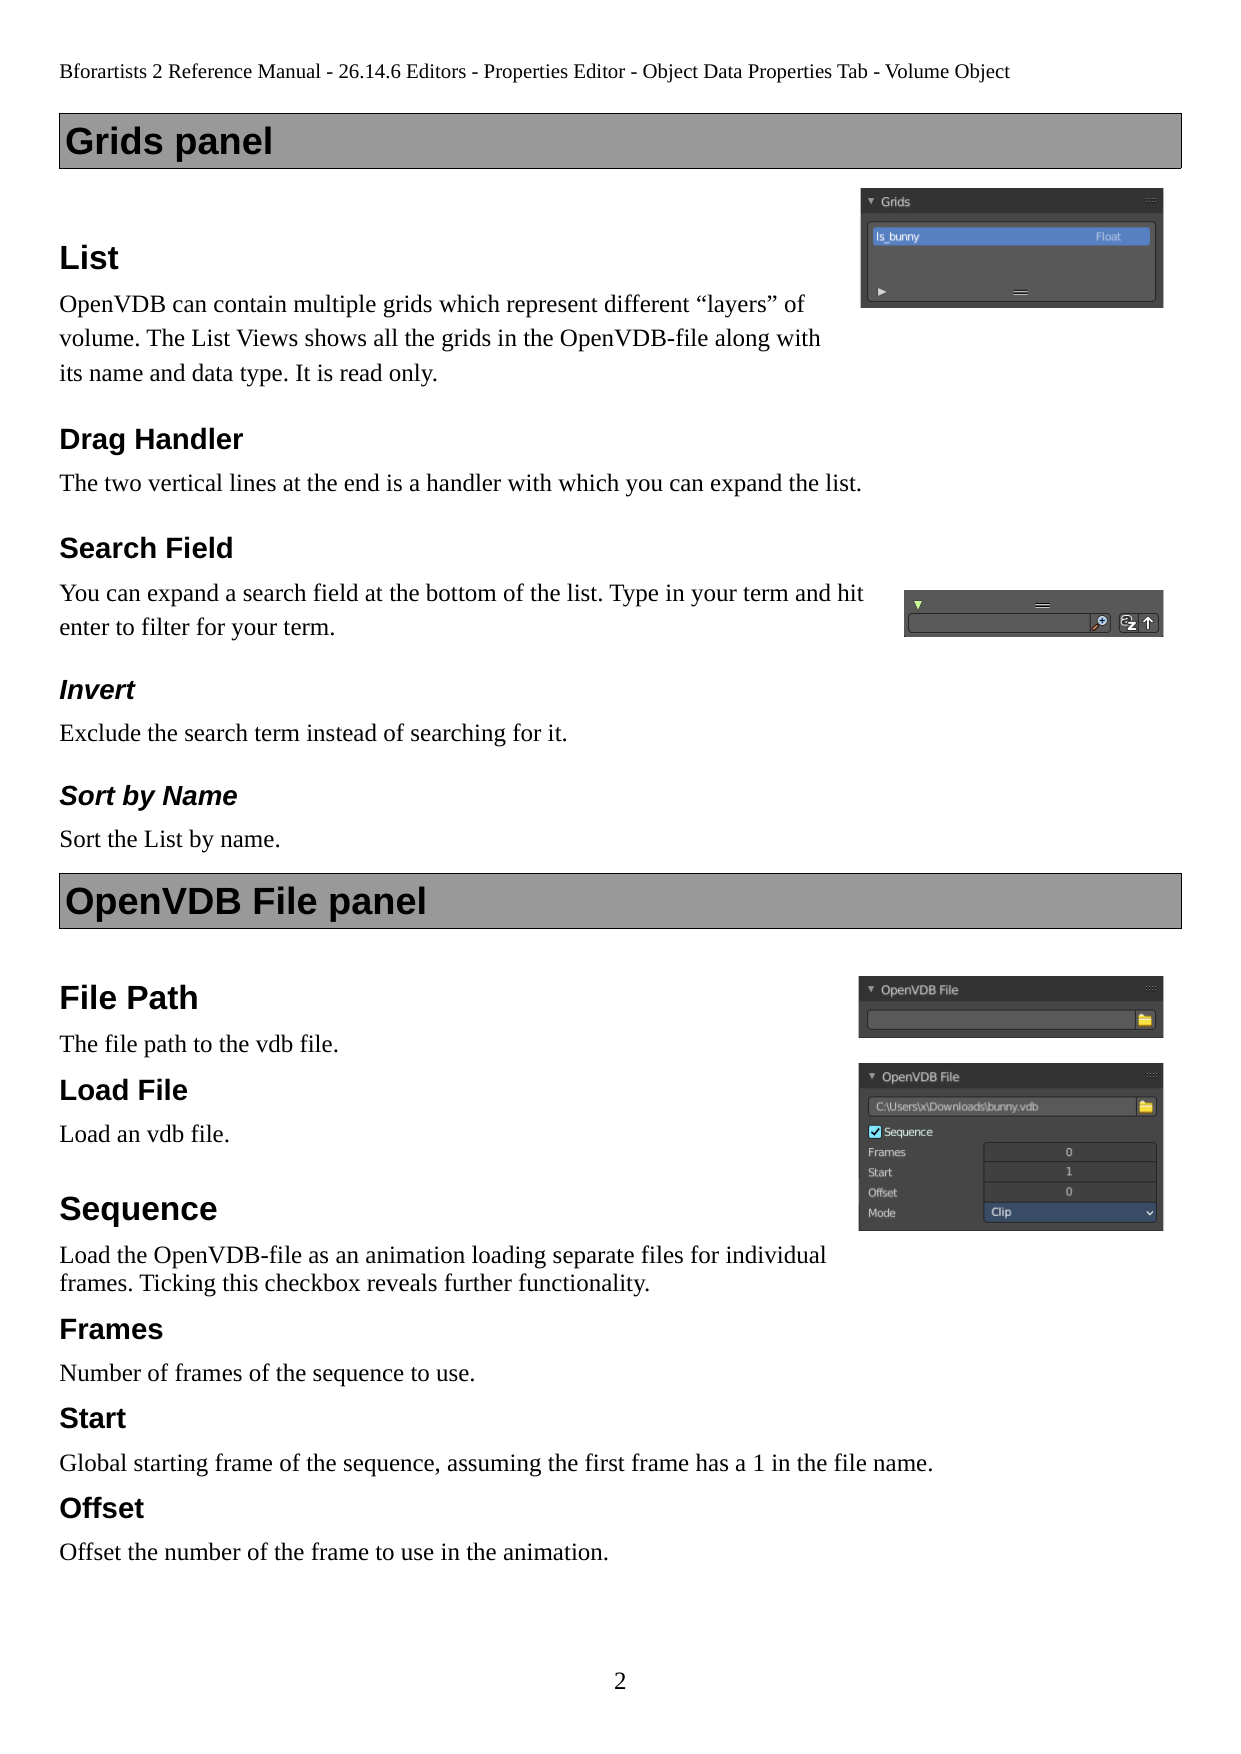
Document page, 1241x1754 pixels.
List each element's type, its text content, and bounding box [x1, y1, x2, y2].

picture [858, 1063, 1164, 1231]
subtitle Sort by Name [59, 780, 1181, 812]
picture [860, 188, 1164, 308]
text Sort the List by name. [59, 824, 1181, 853]
subtitle Invert [59, 674, 1181, 706]
subtitle [1164, 978, 1181, 1017]
subtitle Sequence [59, 1189, 858, 1227]
subtitle Drag Handler [59, 422, 1181, 455]
text Load the OpenVDB-file as an animation loading separate files for individual frames. Ticking this checkbox reveals further functionality. [59, 1240, 1181, 1297]
picture [904, 590, 1164, 637]
text Number of frames of the sequence to use. [59, 1358, 1181, 1387]
text Global starting frame of the sequence, assuming the first frame has a 1 in the file name. [59, 1448, 1181, 1476]
subtitle [1164, 1072, 1181, 1106]
text Offset the number of the frame to use in the animation. [59, 1537, 1181, 1566]
text Exclude the search term instead of searching for it. [59, 718, 1181, 747]
subtitle List [59, 238, 860, 276]
subtitle Start [59, 1401, 1181, 1435]
subtitle Search Field [59, 531, 1181, 565]
subtitle Offset [59, 1491, 1181, 1525]
subtitle [1164, 1189, 1181, 1227]
picture [858, 976, 1164, 1038]
text The file path to the vdb file. [59, 1029, 1181, 1058]
text You can expand a search field at the bottom of the list. Type in your term and hit enter to filter for your term. [59, 578, 1181, 641]
text Load an vdb file. [59, 1119, 858, 1147]
table_header OpenVDB File panel [60, 874, 1181, 928]
text The two vertical lines at the end is a handler with which you can expand the list. [59, 468, 1181, 497]
subtitle [1164, 238, 1181, 276]
text [1164, 1119, 1181, 1147]
subtitle Load File [59, 1072, 858, 1106]
text OpenVDB can contain multiple grids which represent different “layers” of volume. The List Views shows all the grids in the OpenVDB-file along with its name and data type. It is read only. [59, 289, 1181, 387]
subtitle File Path [59, 978, 858, 1017]
subtitle Frames [59, 1312, 1181, 1346]
table_header Grids panel [60, 114, 1181, 168]
